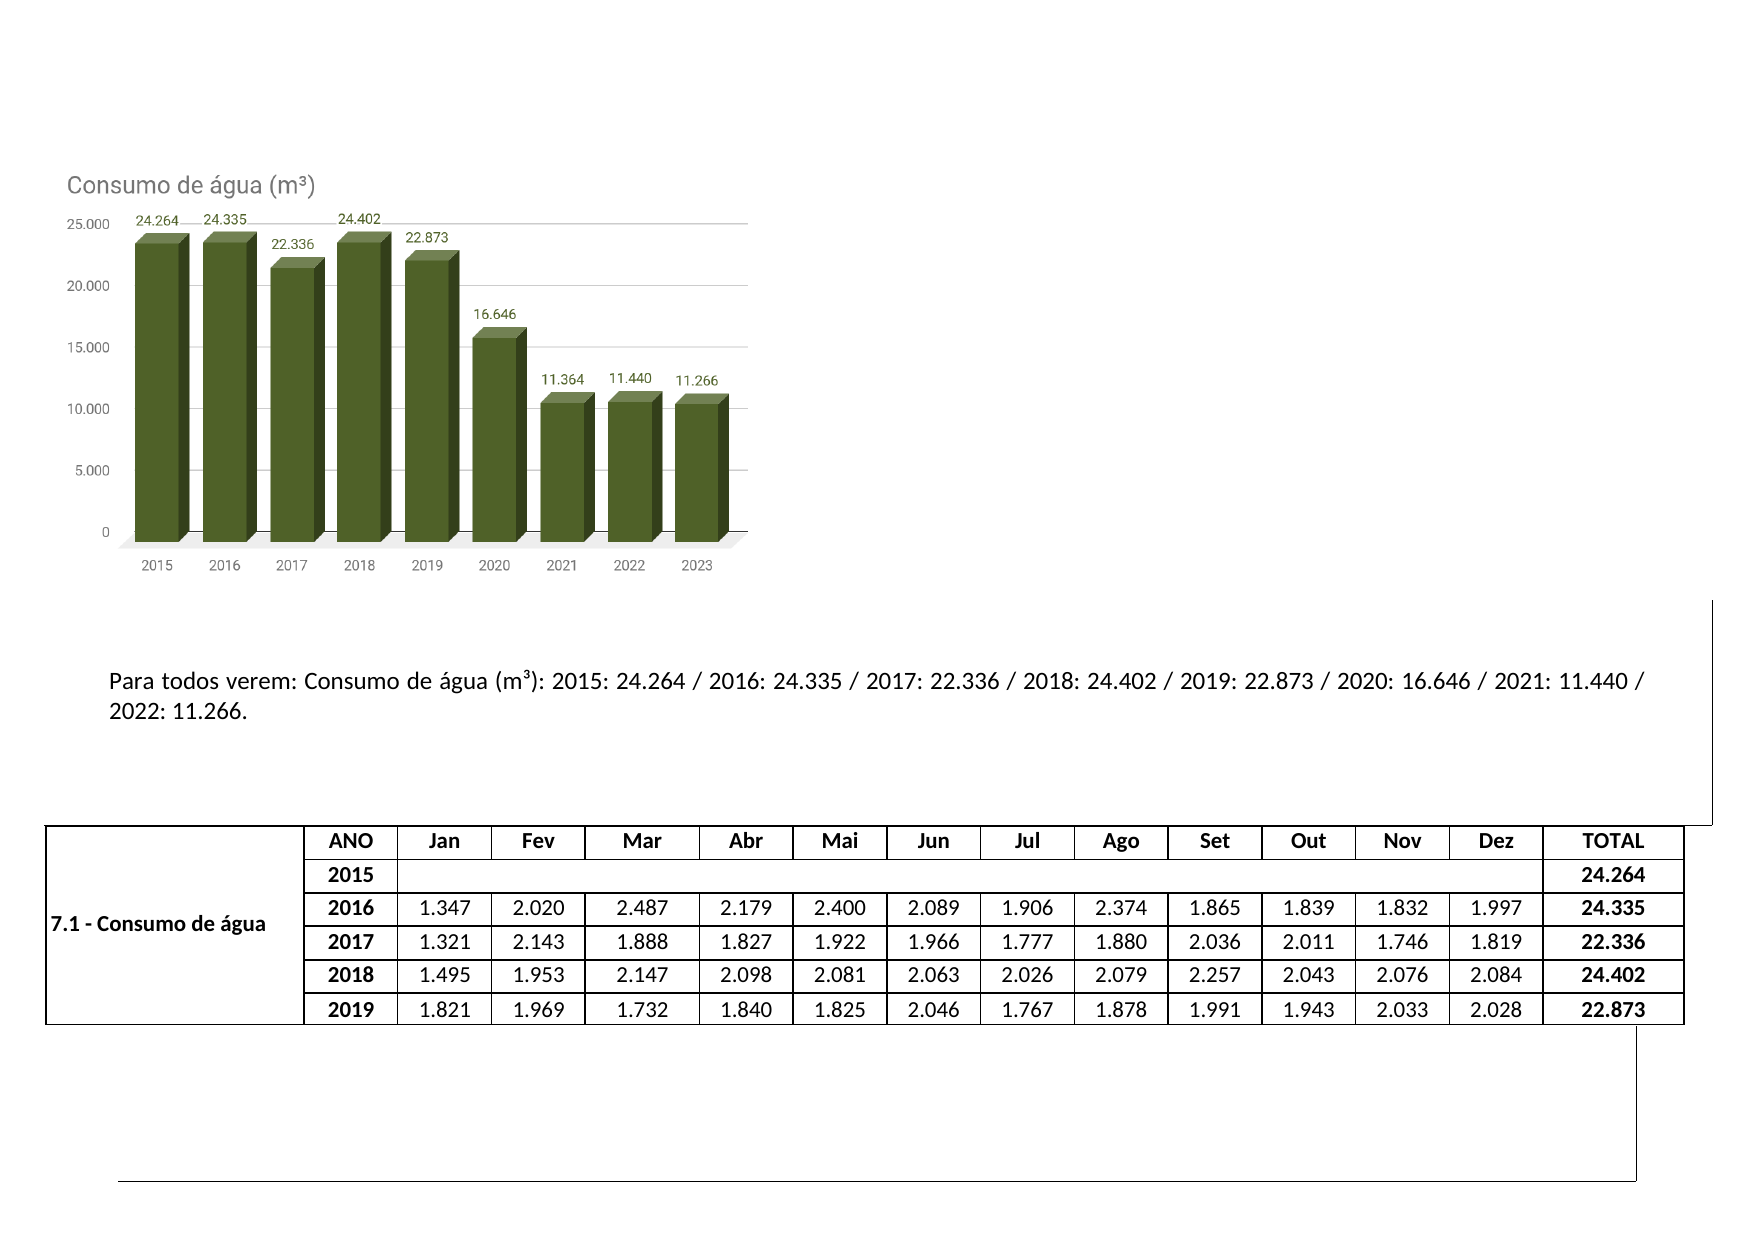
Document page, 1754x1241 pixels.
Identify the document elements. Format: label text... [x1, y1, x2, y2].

table_cell 2018 [305, 961, 397, 992]
table_cell 2.400 [794, 894, 886, 925]
table_cell 2.257 [1169, 961, 1261, 992]
table_cell 1.880 [1075, 927, 1167, 959]
table_header Jun [888, 827, 980, 858]
table_cell 1.821 [398, 994, 491, 1023]
table_cell 22.336 [1544, 927, 1683, 959]
table_cell 2.098 [700, 961, 792, 992]
table_cell 1.832 [1356, 894, 1449, 925]
table_cell 2.143 [492, 927, 584, 959]
table_cell 2.374 [1075, 894, 1167, 925]
table_cell 1.819 [1450, 927, 1542, 959]
table_cell 24.402 [1544, 961, 1683, 992]
table_cell 2.081 [794, 961, 886, 992]
table_cell 1.878 [1075, 994, 1167, 1023]
table_cell 1.906 [981, 894, 1074, 925]
table_cell 24.264 [1544, 860, 1683, 892]
table_header Ago [1075, 827, 1167, 858]
table_header Fev [492, 827, 584, 858]
table_cell 2.147 [586, 961, 699, 992]
table_cell 1.777 [981, 927, 1074, 959]
table_cell 1.321 [398, 927, 491, 959]
table_cell 1.840 [700, 994, 792, 1023]
text Para todos verem: Consumo de água (m³): 2015: 24.264 / 2016: 24.335 / 2017: 22.336 / 2018: 24.402 / 2019: 22.873 / 2020: 16.646 / 2021: 11.440 / 2022: 11.266. [44, 600, 1712, 726]
table_cell 1.767 [981, 994, 1074, 1023]
table_cell 1.922 [794, 927, 886, 959]
table_cell 22.873 [1544, 994, 1683, 1023]
table_header Dez [1450, 827, 1542, 858]
table_cell 24.335 [1544, 894, 1683, 925]
table_cell 1.991 [1169, 994, 1261, 1023]
table_cell 2.089 [888, 894, 980, 925]
table_cell 1.825 [794, 994, 886, 1023]
table_header Nov [1356, 827, 1449, 858]
table_cell 1.732 [586, 994, 699, 1023]
table_cell 1.953 [492, 961, 584, 992]
table_cell 2017 [305, 927, 397, 959]
table_cell 2.063 [888, 961, 980, 992]
table_header Mar [586, 827, 699, 858]
table_cell 2.046 [888, 994, 980, 1023]
table_cell 1.865 [1169, 894, 1261, 925]
table_cell 1.997 [1450, 894, 1542, 925]
table_header 7.1 - Consumo de água [47, 827, 303, 1023]
table_header TOTAL [1544, 827, 1683, 858]
table_cell 1.966 [888, 927, 980, 959]
table_cell 2016 [305, 894, 397, 925]
table_header Mai [794, 827, 886, 858]
table_cell 1.943 [1263, 994, 1355, 1023]
table_cell 1.495 [398, 961, 491, 992]
table_cell 1.746 [1356, 927, 1449, 959]
table_header Jan [398, 827, 491, 858]
table_header Jul [981, 827, 1074, 858]
table_header Abr [700, 827, 792, 858]
table_cell 2.179 [700, 894, 792, 925]
table_header Set [1169, 827, 1261, 858]
table_cell 1.839 [1263, 894, 1355, 925]
table_cell 2.033 [1356, 994, 1449, 1023]
table_cell [398, 860, 1542, 892]
table_header Out [1263, 827, 1355, 858]
table_cell 2.020 [492, 894, 584, 925]
table_cell 2019 [305, 994, 397, 1023]
table_header ANO [305, 827, 397, 858]
table_cell 2.487 [586, 894, 699, 925]
table_cell 2.043 [1263, 961, 1355, 992]
table_cell 1.969 [492, 994, 584, 1023]
table_cell 1.888 [586, 927, 699, 959]
table_cell 2.076 [1356, 961, 1449, 992]
table_cell 2.028 [1450, 994, 1542, 1023]
table_cell 1.347 [398, 894, 491, 925]
table_cell 2.026 [981, 961, 1074, 992]
table_cell 1.827 [700, 927, 792, 959]
table_cell 2015 [305, 860, 397, 892]
table_cell 2.036 [1169, 927, 1261, 959]
table_cell 2.011 [1263, 927, 1355, 959]
table_cell 2.084 [1450, 961, 1542, 992]
table_cell 2.079 [1075, 961, 1167, 992]
